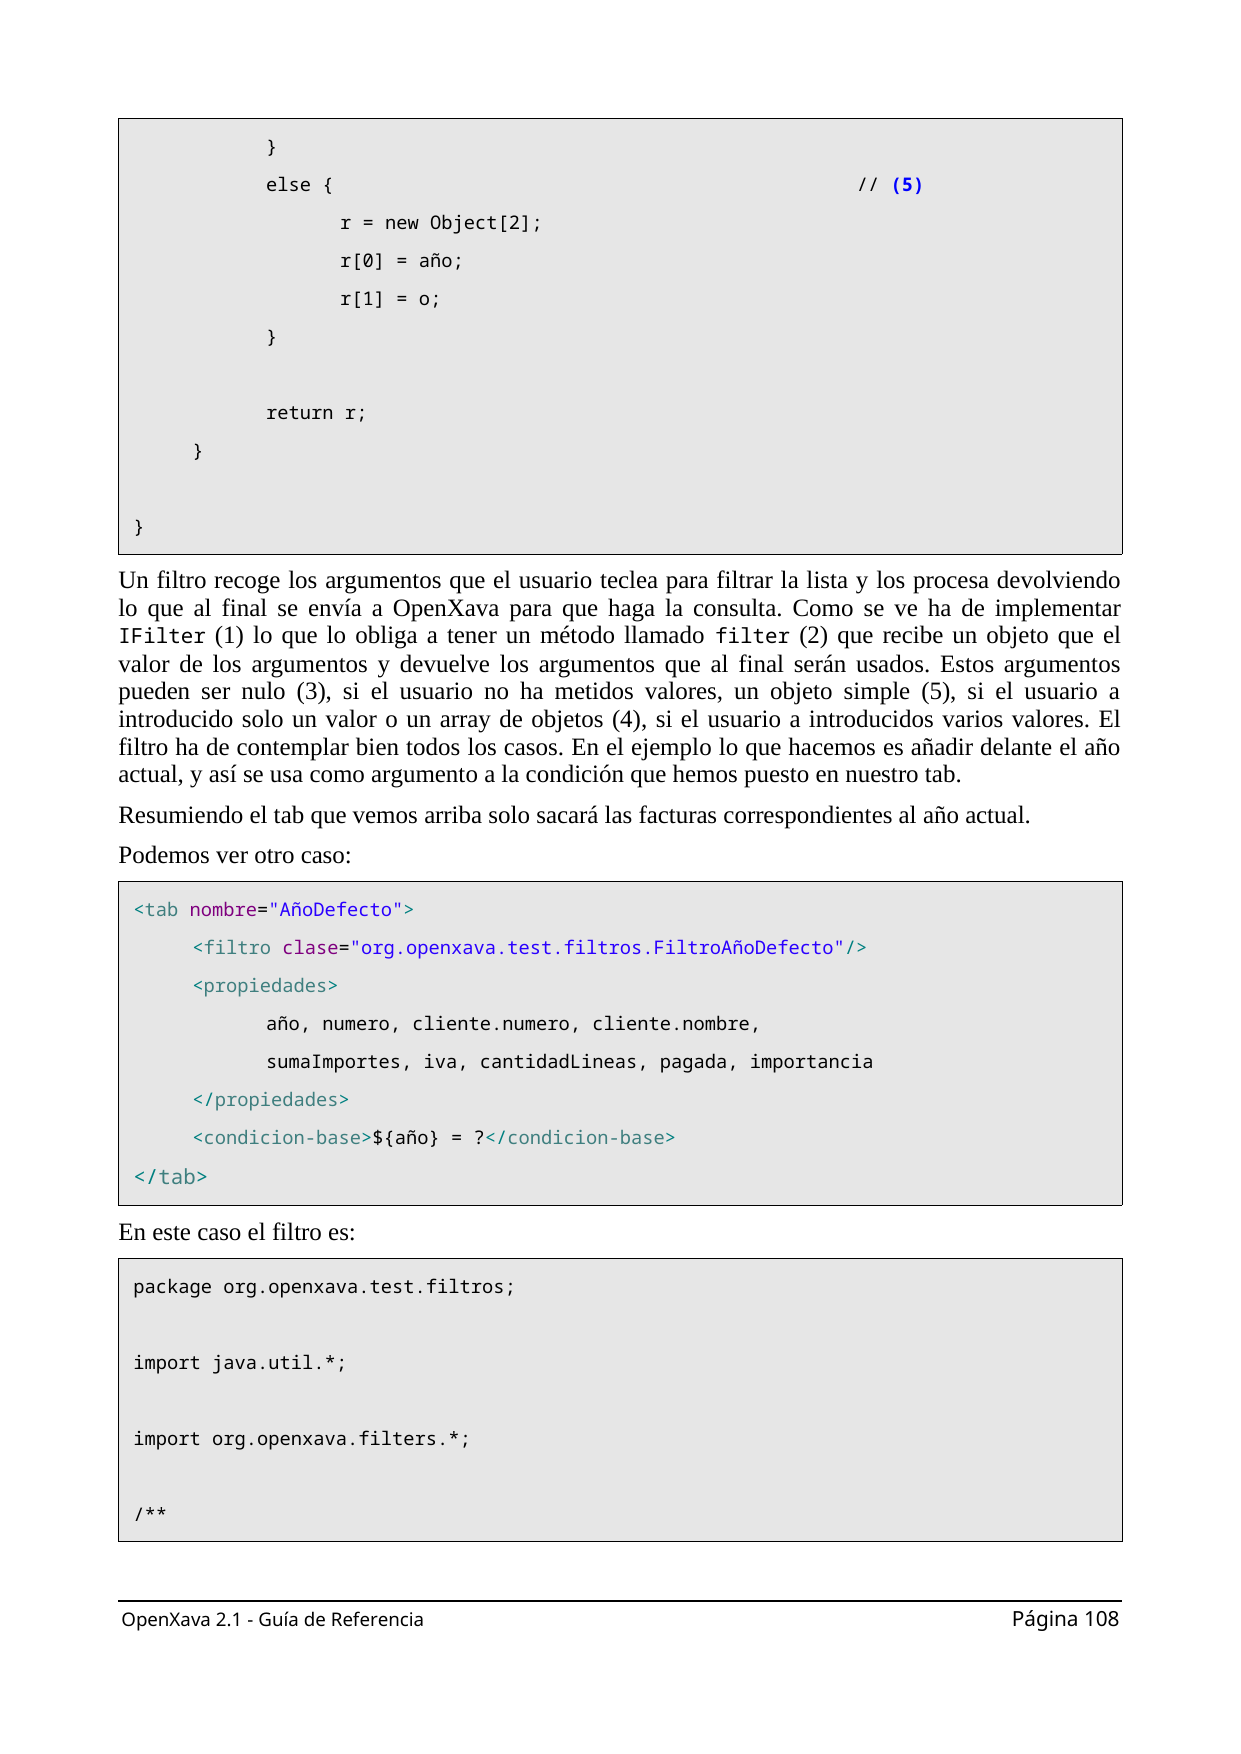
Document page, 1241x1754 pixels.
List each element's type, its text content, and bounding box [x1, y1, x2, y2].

text } [119, 498, 1122, 554]
text <tab nombre="AñoDefecto"> [119, 882, 1122, 919]
text } [119, 119, 1122, 156]
text else { // (5) [119, 156, 1122, 194]
text import java.util.*; [119, 1334, 1122, 1372]
text sumaImportes, iva, cantidadLineas, pagada, importancia [119, 1033, 1122, 1071]
text r = new Object[2]; [119, 194, 1122, 232]
text </tab> [119, 1147, 1122, 1205]
text <propiedades> [119, 957, 1122, 995]
text r[0] = año; [119, 232, 1122, 270]
text Resumiendo el tab que vemos arriba solo sacará las facturas correspondientes al año actual. [118, 801, 1122, 828]
text </propiedades> [119, 1071, 1122, 1109]
text <condicion-base>${año} = ?</condicion-base> [119, 1109, 1122, 1147]
text return r; [119, 384, 1122, 422]
text } [119, 422, 1122, 460]
text package org.openxava.test.filtros; [119, 1259, 1122, 1296]
text /** [119, 1486, 1122, 1541]
text Podemos ver otro caso: [118, 841, 1122, 869]
text } [119, 308, 1122, 346]
text año, numero, cliente.numero, cliente.nombre, [119, 995, 1122, 1033]
text Un filtro recoge los argumentos que el usuario teclea para filtrar la lista y los procesa devolviendo lo que al final se envía a OpenXava para que haga la consulta. Como se ve ha de implementar IFilter (1) lo que lo obliga a tener un método llamado filter (2) que recibe un objeto que el valor de los argumentos y devuelve los argumentos que al final serán usados. Estos argumentos pueden ser nulo (3), si el usuario no ha metidos valores, un objeto simple (5), si el usuario a introducido solo un valor o un array de objetos (4), si el usuario a introducidos varios valores. El filtro ha de contemplar bien todos los casos. En el ejemplo lo que hacemos es añadir delante el año actual, y así se usa como argumento a la condición que hemos puesto en nuestro tab. [118, 566, 1122, 788]
text r[1] = o; [119, 270, 1122, 308]
text import org.openxava.filters.*; [119, 1410, 1122, 1448]
text <filtro clase="org.openxava.test.filtros.FiltroAñoDefecto"/> [119, 919, 1122, 957]
text En este caso el filtro es: [118, 1218, 1122, 1246]
